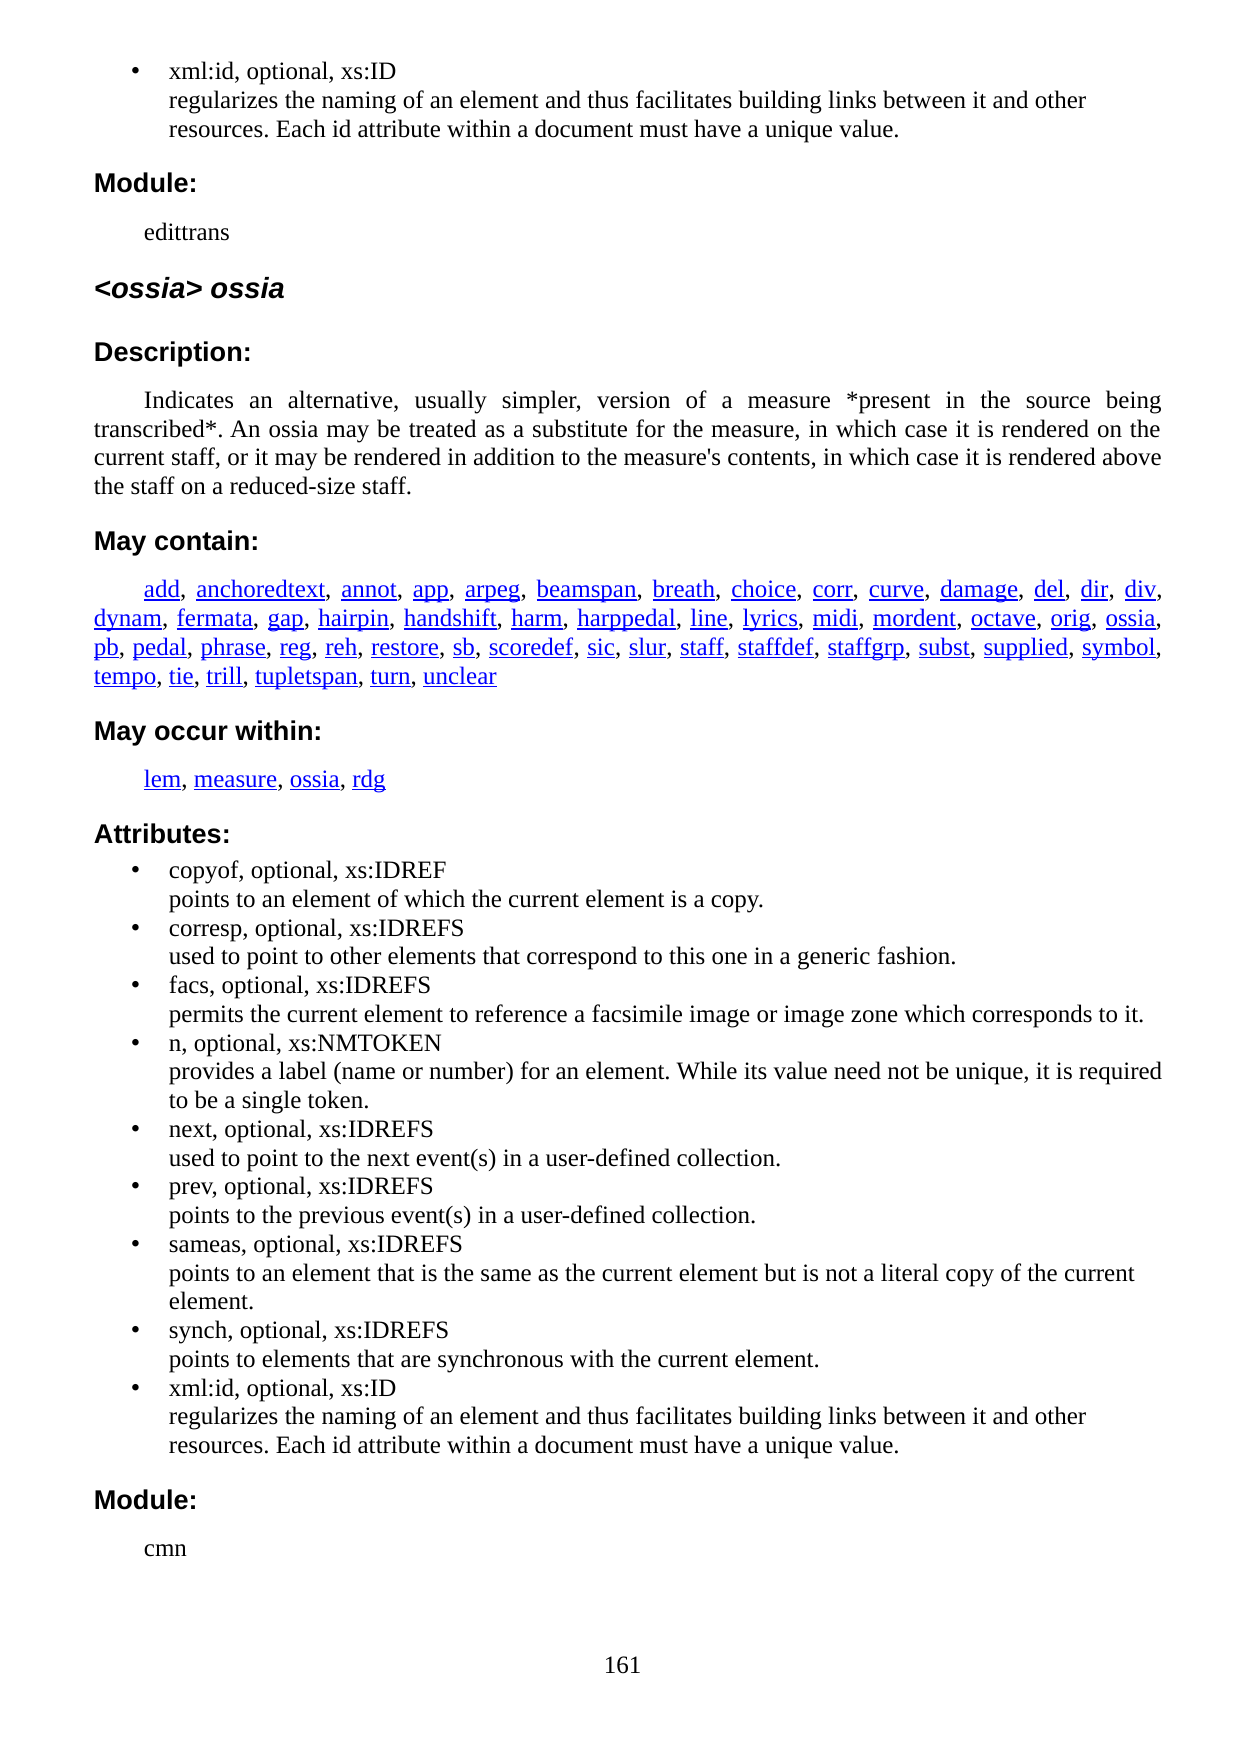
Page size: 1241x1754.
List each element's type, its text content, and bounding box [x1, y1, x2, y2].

subtitle Module: [94, 167, 1162, 199]
text cmn [94, 1533, 1162, 1562]
text lem, measure, ossia, rdg [94, 764, 1162, 793]
subtitle May contain: [94, 525, 1162, 556]
list facs, optional, xs:IDREFS permits the current element to reference a facsimile image or image zone which corresponds to it. [131, 970, 1162, 1028]
subtitle Description: [94, 336, 1162, 367]
list next, optional, xs:IDREFS used to point to the next event(s) in a user-defined collection. [131, 1114, 1162, 1171]
list xml:id, optional, xs:ID regularizes the naming of an element and thus facilitates building links between it and other resources. Each id attribute within a document must have a unique value. [131, 1373, 1162, 1459]
list synch, optional, xs:IDREFS points to elements that are synchronous with the current element. [131, 1315, 1162, 1373]
text Indicates an alternative, usually simpler, version of a measure *present in the source being transcribed*. An ossia may be treated as a substitute for the measure, in which case it is rendered on the current staff, or it may be rendered in addition to the measure's contents, in which case it is rendered above the staff on a reduced-size staff. [94, 385, 1162, 500]
list sameas, optional, xs:IDREFS points to an element that is the same as the current element but is not a literal copy of the current element. [131, 1229, 1162, 1315]
list copyof, optional, xs:IDREF points to an element of which the current element is a copy. [131, 855, 1162, 913]
subtitle Module: [94, 1484, 1162, 1515]
list n, optional, xs:NMTOKEN provides a label (name or number) for an element. While its value need not be unique, it is required to be a single token. [131, 1028, 1162, 1114]
text add, anchoredtext, annot, app, arpeg, beamspan, breath, choice, corr, curve, damage, del, dir, div, dynam, fermata, gap, hairpin, handshift, harm, harppedal, line, lyrics, midi, mordent, octave, orig, ossia, pb, pedal, phrase, reg, reh, restore, sb, scoredef, sic, slur, staff, staffdef, staffgrp, subst, supplied, symbol, tempo, tie, trill, tupletspan, turn, unclear [94, 574, 1162, 689]
text edittrans [94, 217, 1162, 246]
subtitle <ossia> ossia [94, 271, 1162, 304]
subtitle May occur within: [94, 714, 1162, 746]
list corresp, optional, xs:IDREFS used to point to other elements that correspond to this one in a generic fashion. [131, 913, 1162, 970]
list prev, optional, xs:IDREFS points to the previous event(s) in a user-defined collection. [131, 1171, 1162, 1229]
list xml:id, optional, xs:ID regularizes the naming of an element and thus facilitates building links between it and other resources. Each id attribute within a document must have a unique value. [131, 56, 1162, 142]
subtitle Attributes: [94, 818, 1162, 849]
